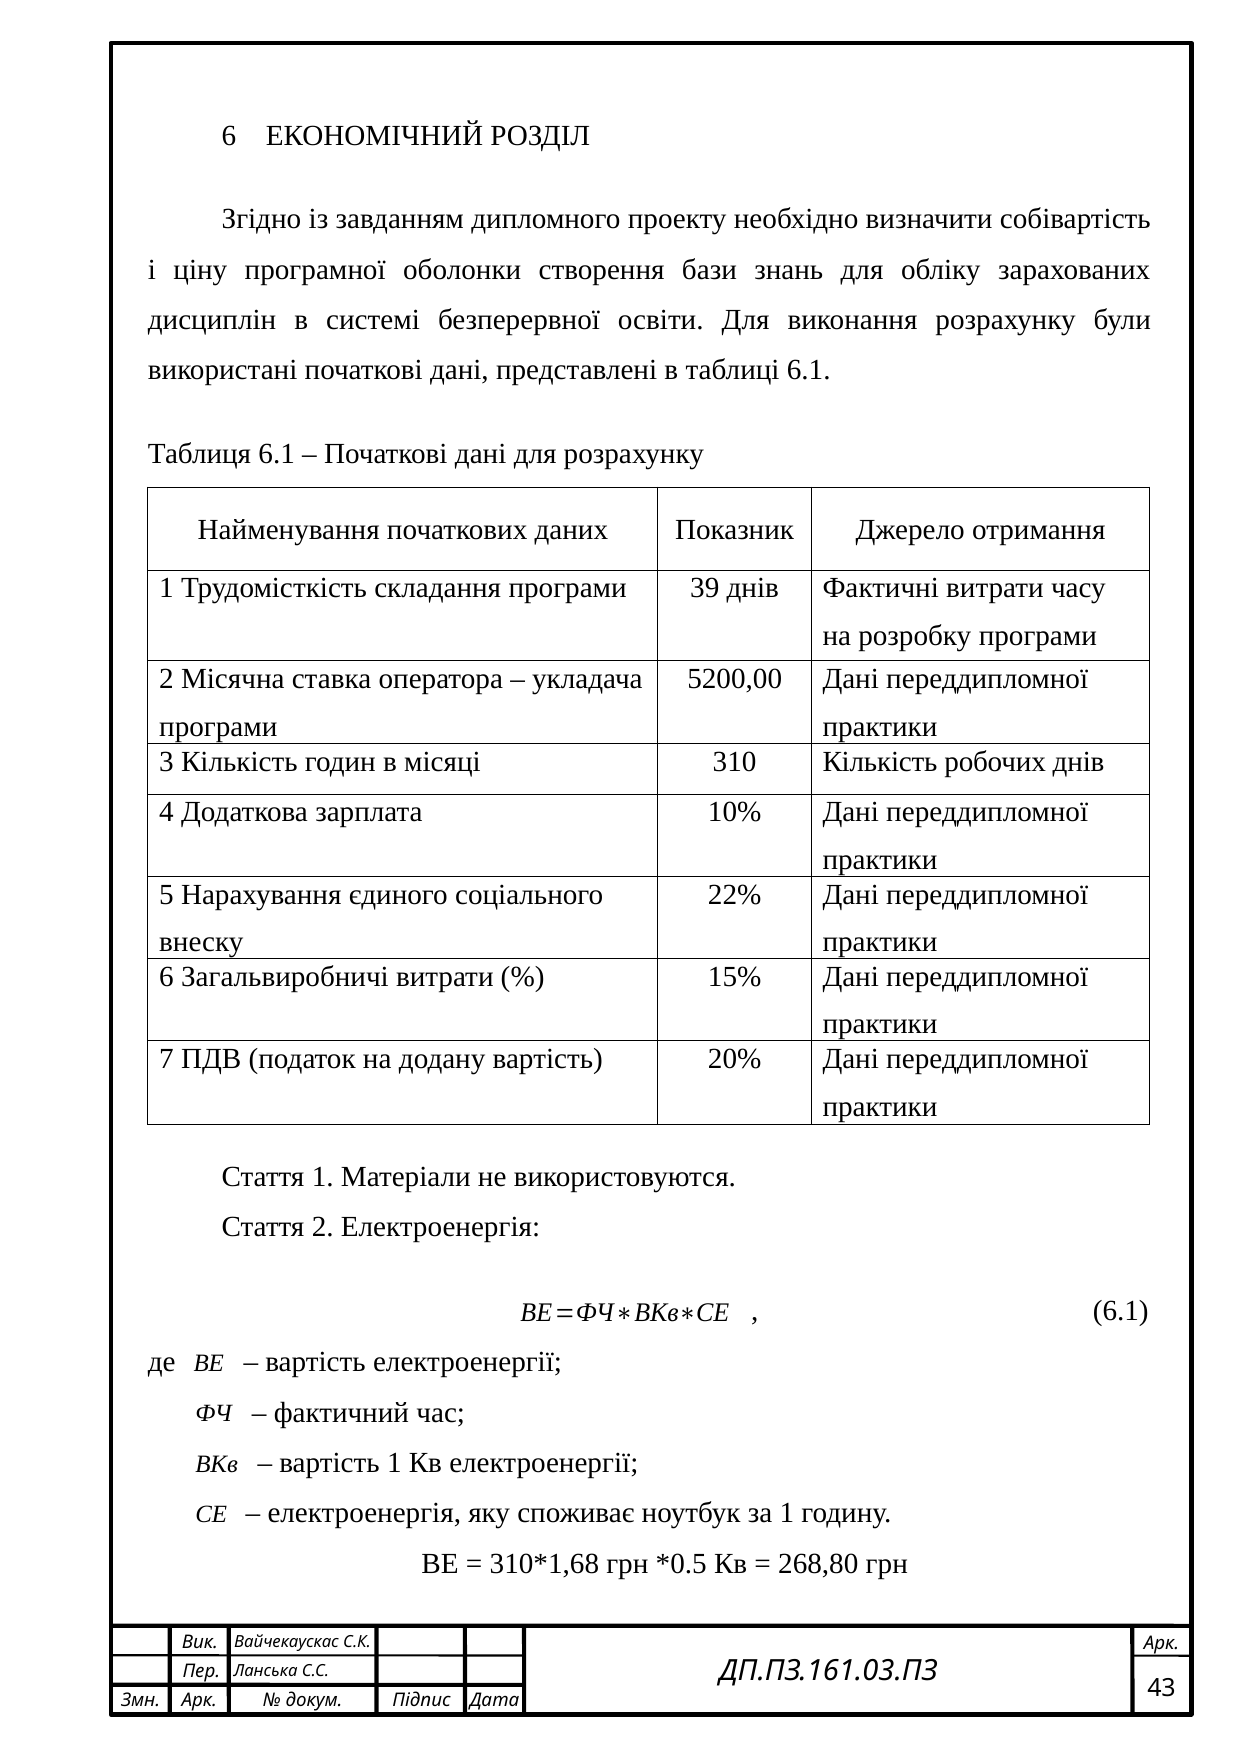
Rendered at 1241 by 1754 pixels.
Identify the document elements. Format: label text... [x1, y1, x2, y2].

table_cell 15% [658, 959, 811, 1040]
table_header Джерело отримання [812, 488, 1149, 569]
text Згідно із завданням дипломного проекту необхідно визначити собівартість і ціну програмної оболонки створення бази знань для обліку зарахованих дисциплін в системі безперервної освіти. Для виконання розрахунку були використані початкові дані, представлені в таблиці 6.1. [148, 202, 1152, 386]
table_cell 7 ПДВ (податок на додану вартість) [148, 1041, 657, 1124]
table_header Найменування початкових даних [148, 488, 657, 569]
table_cell 10% [658, 795, 811, 876]
text – вартість 1 Кв електроенергії; [148, 1445, 1152, 1479]
text ВЕ = 310*1,68 грн *0.5 Кв = 268,80 грн [148, 1546, 1152, 1579]
table_cell 6 Загальвиробничі витрати (%) [148, 959, 657, 1040]
table_cell 5 Нарахування єдиного соціального внеску [148, 877, 657, 958]
text Стаття 2. Електроенергія: [148, 1209, 1152, 1243]
table_cell 2 Місячна ставка оператора – укладача програми [148, 661, 657, 743]
table_cell Дані переддипломної практики [812, 795, 1149, 876]
text де– вартість електроенергії; [148, 1344, 1152, 1378]
table_cell Дані переддипломної практики [812, 1041, 1149, 1124]
table_cell 20% [658, 1041, 811, 1124]
text – електроенергія, яку споживає ноутбук за 1 годину. [148, 1496, 1152, 1529]
table_cell 5200,00 [658, 661, 811, 743]
table_cell 310 [658, 744, 811, 793]
table_cell 39 днів [658, 571, 811, 660]
table_cell Дані переддипломної практики [812, 877, 1149, 958]
table_cell Фактичні витрати часу на розробку програми [812, 571, 1149, 660]
table_cell Дані переддипломної практики [812, 959, 1149, 1040]
text 6 економічний розділ [148, 118, 1152, 152]
text , (6.1) [148, 1293, 1152, 1328]
table_cell Дані переддипломної практики [812, 661, 1149, 743]
text – фактичний час; [148, 1395, 1152, 1428]
table_cell 3 Кількість годин в місяці [148, 744, 657, 793]
table_header Показник [658, 488, 811, 569]
table_cell 4 Додаткова зарплата [148, 795, 657, 876]
table_cell Кількість робочих днів [812, 744, 1149, 793]
text Таблиця 6.1 – Початкові дані для розрахунку [148, 436, 1152, 470]
table_cell 1 Трудомісткість складання програми [148, 571, 657, 660]
table_cell 22% [658, 877, 811, 958]
text Стаття 1. Матеріали не використовуются. [148, 1159, 1152, 1192]
